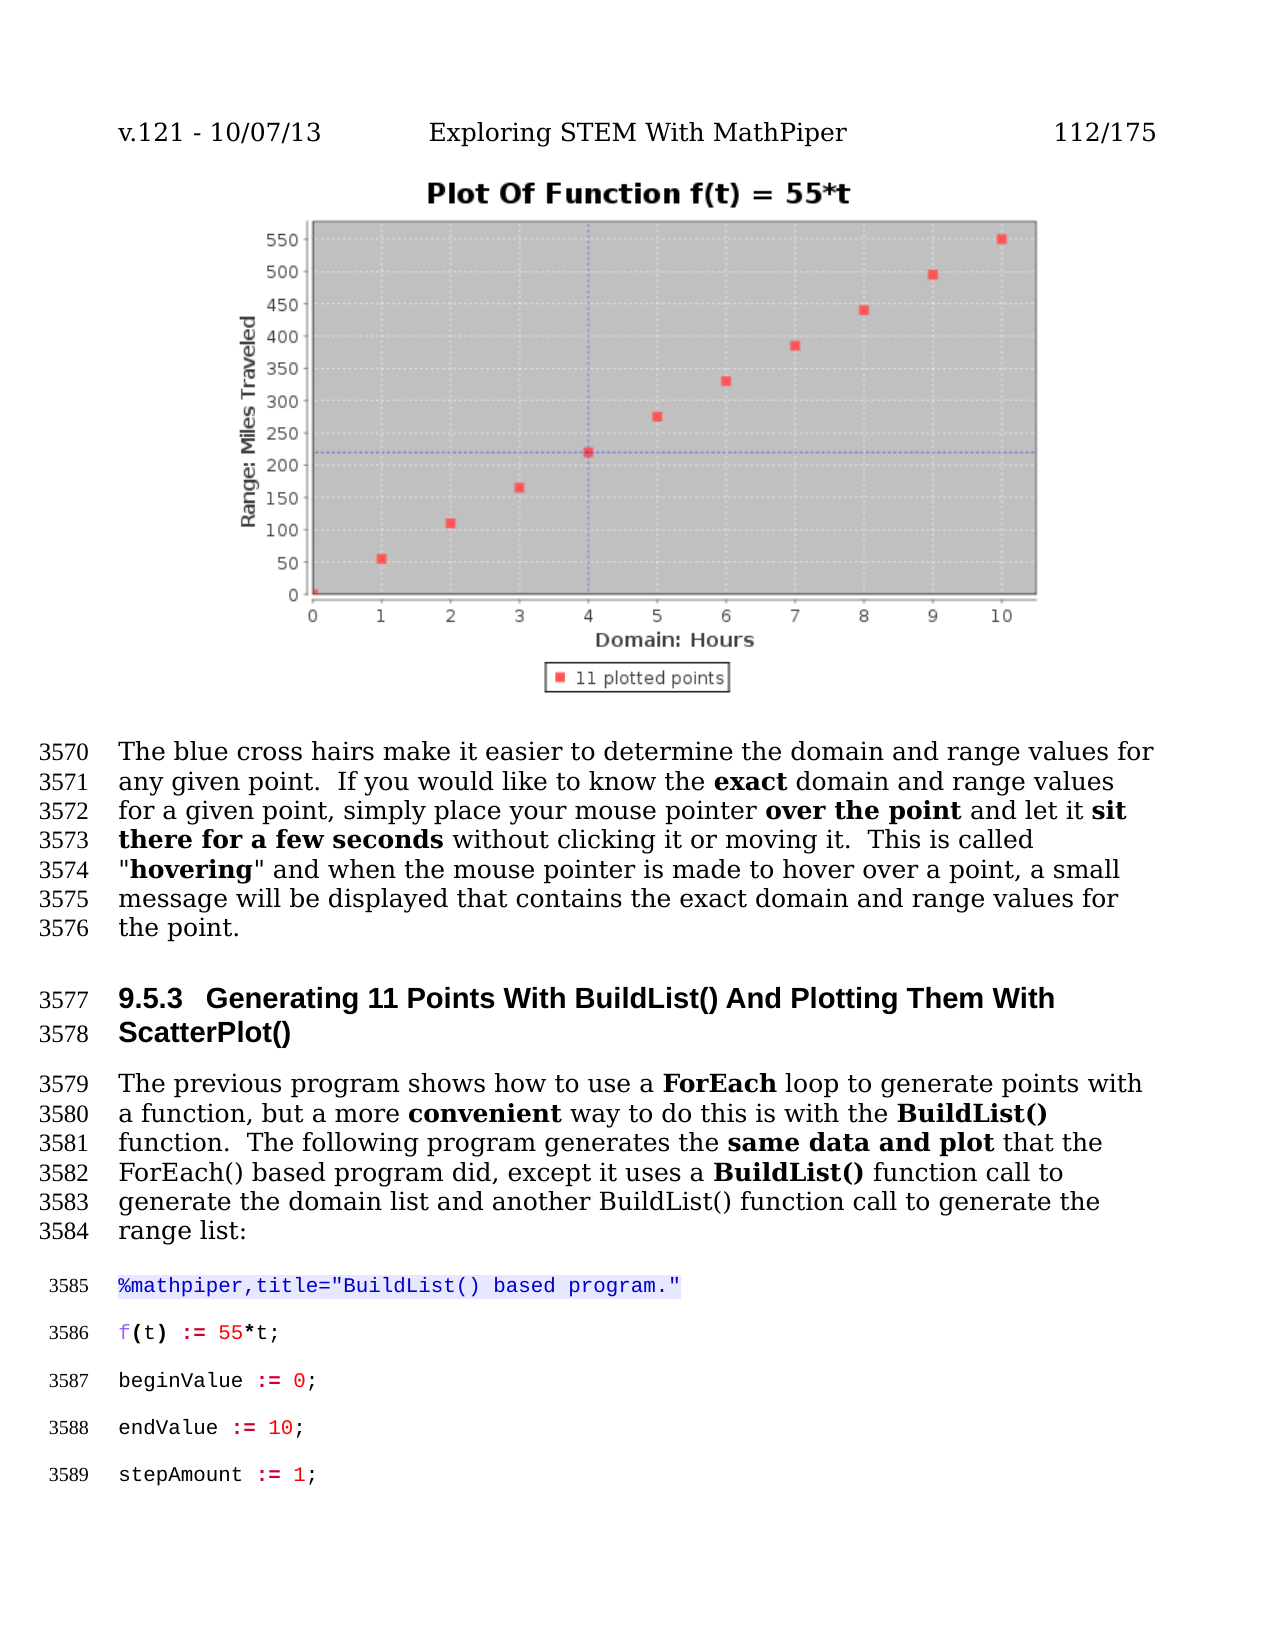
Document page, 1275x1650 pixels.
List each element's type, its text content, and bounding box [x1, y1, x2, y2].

text The previous program shows how to use a ForEach loop to generate points with a function, but a more convenient way to do this is with the BuildList() function. The following program generates the same data and plot that the ForEach() based program did, except it uses a BuildList() function call to generate the domain list and another BuildList() function call to generate the range list: [118, 1069, 1157, 1245]
text f(t) := 55*t; [118, 1322, 1157, 1346]
text %mathpiper,title="BuildList() based program." [118, 1275, 1157, 1299]
text stepAmount := 1; [118, 1464, 1157, 1488]
picture [222, 176, 1053, 694]
text beginValue := 0; [118, 1369, 1157, 1393]
text The blue cross hairs make it easier to determine the domain and range values for any given point. If you would like to know the exact domain and range values for a given point, simply place your mouse pointer over the point and let it sit there for a few seconds without clicking it or moving it. This is called "hovering" and when the mouse pointer is made to hover over a point, a small message will be displayed that contains the exact domain and range values for the point. [118, 737, 1157, 942]
text endValue := 10; [118, 1417, 1157, 1441]
subtitle Generating 11 Points With BuildList() And Plotting Them With ScatterPlot() [118, 981, 1157, 1048]
